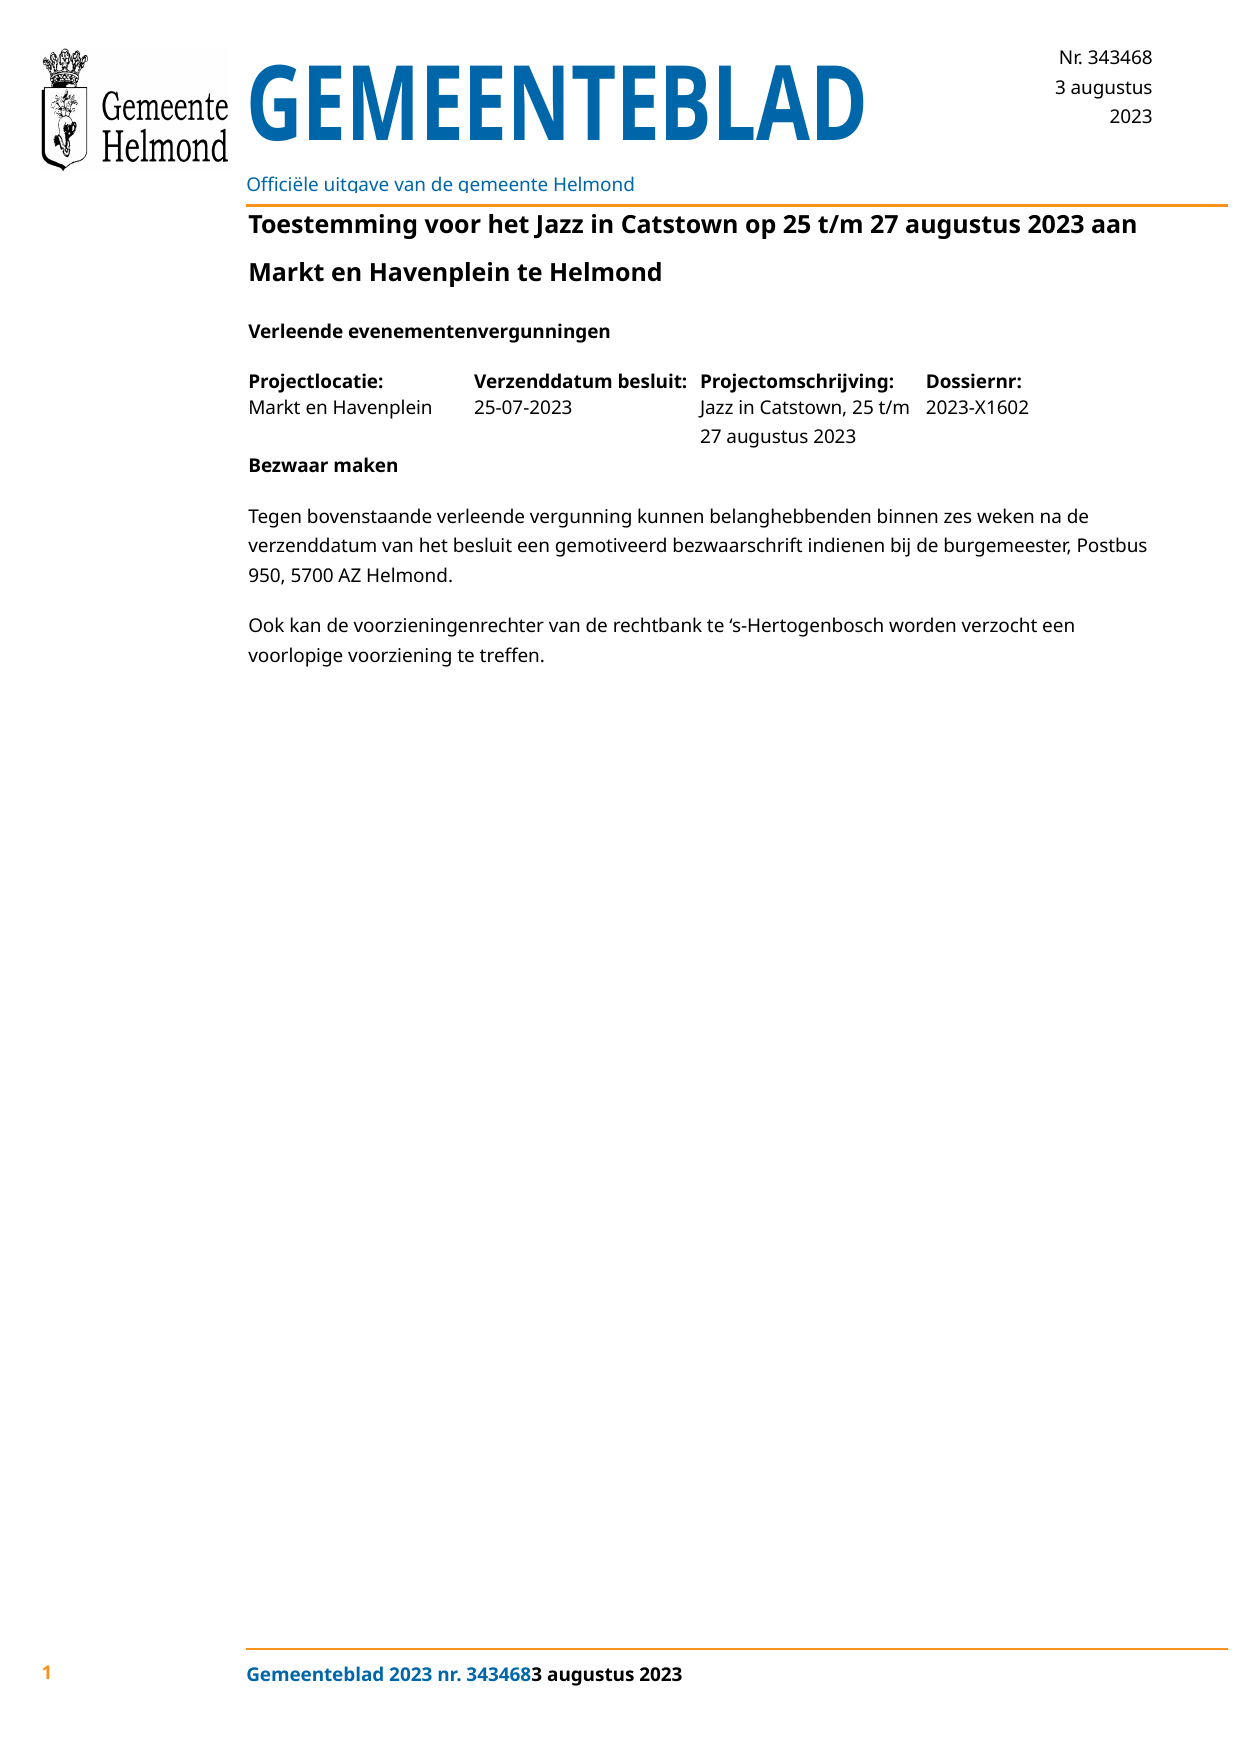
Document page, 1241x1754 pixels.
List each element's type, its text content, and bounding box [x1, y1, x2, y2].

text Bezwaar maken [248, 453, 1152, 478]
text Toestemming voor het Jazz in Catstown op 25 t/m 27 augustus 2023 aan Markt en Havenplein te Helmond [248, 207, 1152, 288]
text Ook kan de voorzieningenrechter van de rechtbank te ‘s-Hertogenbosch worden verzocht een voorlopige voorziening te treffen. [248, 613, 1152, 668]
table_cell Markt en Havenplein [248, 394, 474, 449]
table_header Verzenddatum besluit: [474, 369, 700, 394]
text Tegen bovenstaande verleende vergunning kunnen belanghebbenden binnen zes weken na de verzenddatum van het besluit een gemotiveerd bezwaarschrift indienen bij de burgemeester, Postbus 950, 5700 AZ Helmond. [248, 503, 1152, 588]
table_header Projectomschrijving: [700, 369, 926, 394]
table_cell 2023-X1602 [926, 394, 1152, 449]
table_cell 25-07-2023 [474, 394, 700, 449]
table_header Projectlocatie: [248, 369, 474, 394]
text Verleende evenementenvergunningen [248, 318, 1152, 344]
picture [41, 47, 231, 172]
table_cell Jazz in Catstown, 25 t/m 27 augustus 2023 [700, 394, 926, 449]
table_header Dossiernr: [926, 369, 1152, 394]
